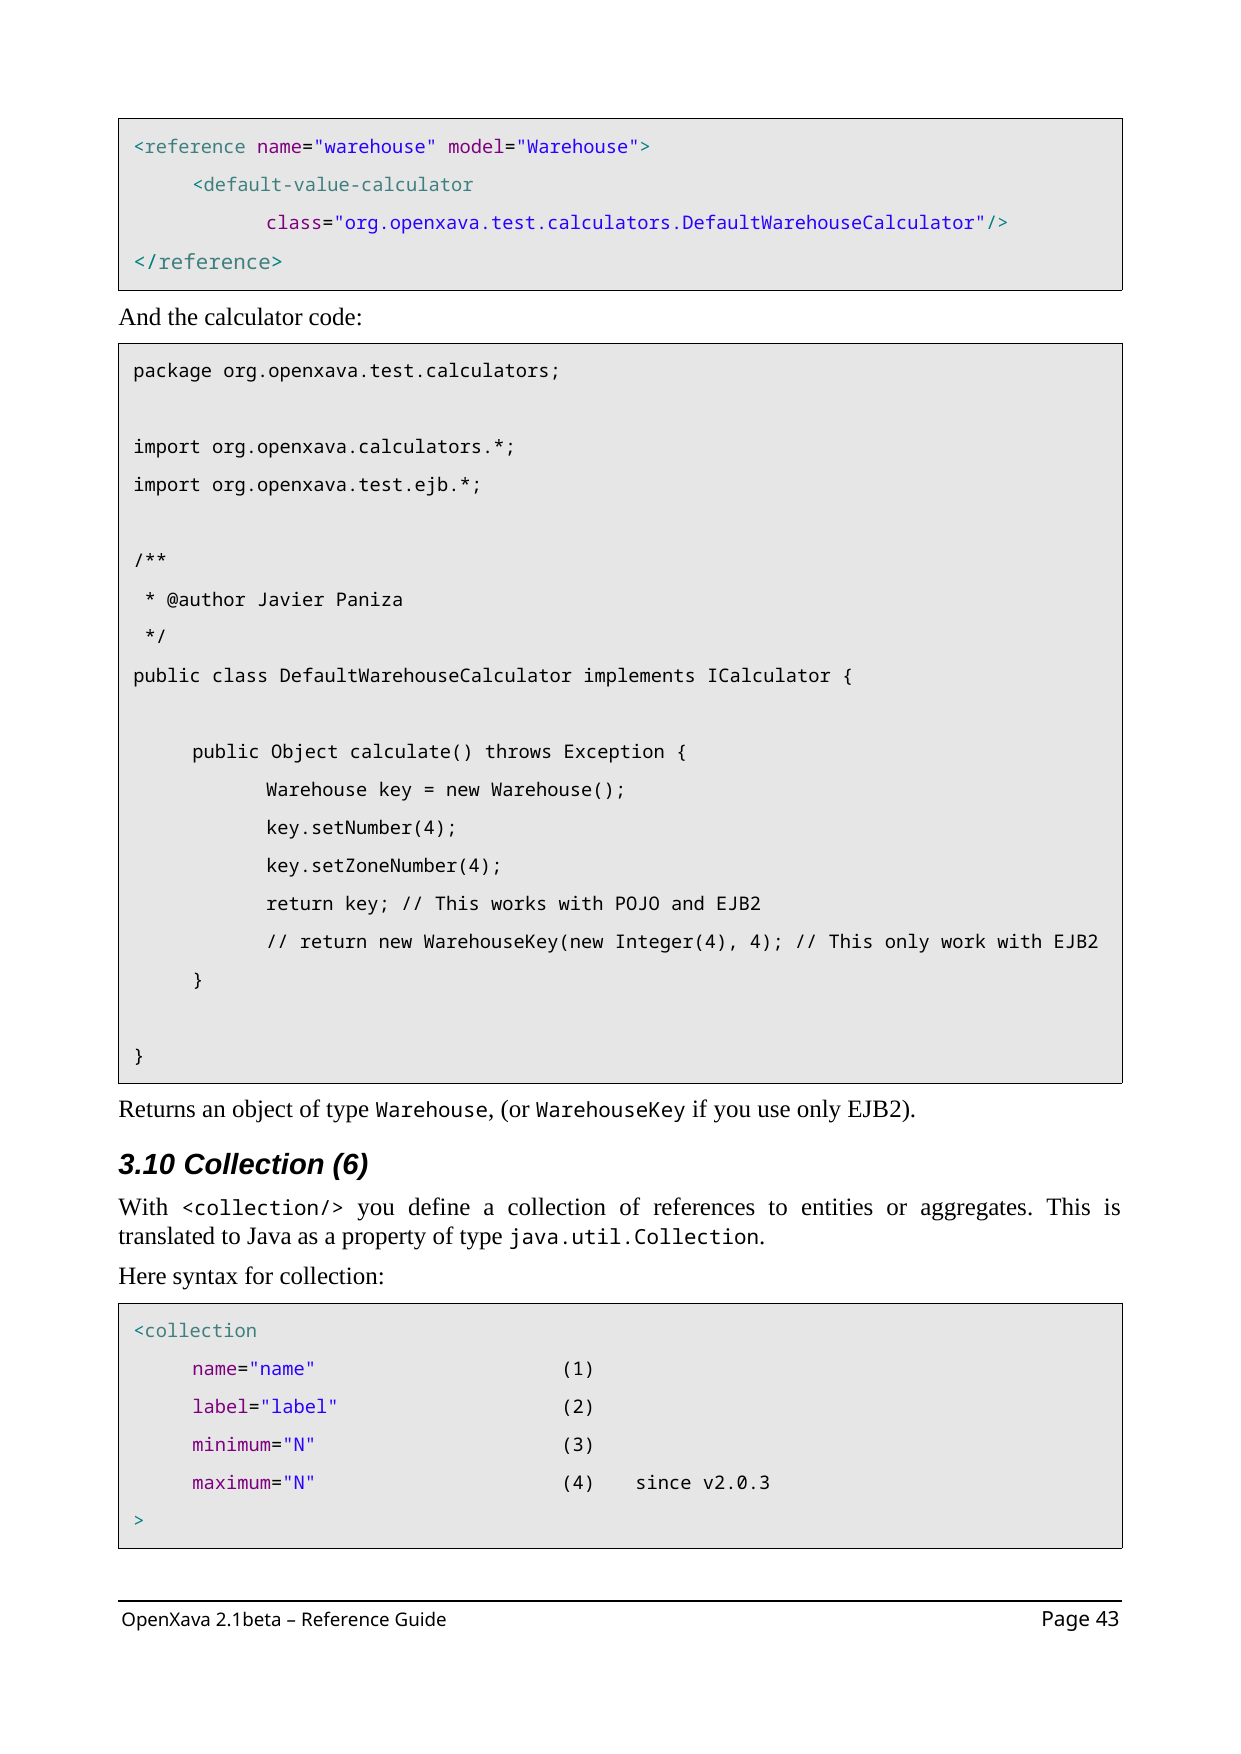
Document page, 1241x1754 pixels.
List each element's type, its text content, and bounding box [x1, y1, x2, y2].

text And the calculator code: [118, 303, 1122, 330]
text public Object calculate() throws Exception { [119, 723, 1122, 761]
text class="org.openxava.test.calculators.DefaultWarehouseCalculator"/> [119, 194, 1122, 232]
text import org.openxava.test.ejb.*; [119, 457, 1122, 495]
text */ [119, 609, 1122, 647]
subtitle Collection (6) [118, 1148, 1122, 1181]
text return key; // This works with POJO and EJB2 [119, 875, 1122, 913]
text Warehouse key = new Warehouse(); [119, 761, 1122, 799]
text /** [119, 533, 1122, 571]
text Here syntax for collection: [118, 1262, 1122, 1290]
text package org.openxava.test.calculators; [119, 344, 1122, 381]
text } [119, 951, 1122, 989]
text import org.openxava.calculators.*; [119, 419, 1122, 457]
text name="name" (1) [119, 1341, 1122, 1379]
text <reference name="warehouse" model="Warehouse"> [119, 119, 1122, 156]
text key.setNumber(4); [119, 799, 1122, 837]
text > [119, 1493, 1122, 1548]
text label="label" (2) [119, 1379, 1122, 1417]
text Returns an object of type Warehouse, (or WarehouseKey if you use only EJB2). [118, 1095, 1122, 1123]
text public class DefaultWarehouseCalculator implements ICalculator { [119, 647, 1122, 685]
text } [119, 1027, 1122, 1083]
text With <collection/> you define a collection of references to entities or aggregates. This is translated to Java as a property of type java.util.Collection. [118, 1193, 1122, 1250]
text <collection [119, 1304, 1122, 1341]
text * @author Javier Paniza [119, 571, 1122, 609]
text <default-value-calculator [119, 156, 1122, 194]
text // return new WarehouseKey(new Integer(4), 4); // This only work with EJB2 [119, 913, 1122, 951]
text </reference> [119, 232, 1122, 290]
text minimum="N" (3) [119, 1417, 1122, 1455]
text key.setZoneNumber(4); [119, 837, 1122, 875]
text maximum="N" (4) since v2.0.3 [119, 1455, 1122, 1493]
